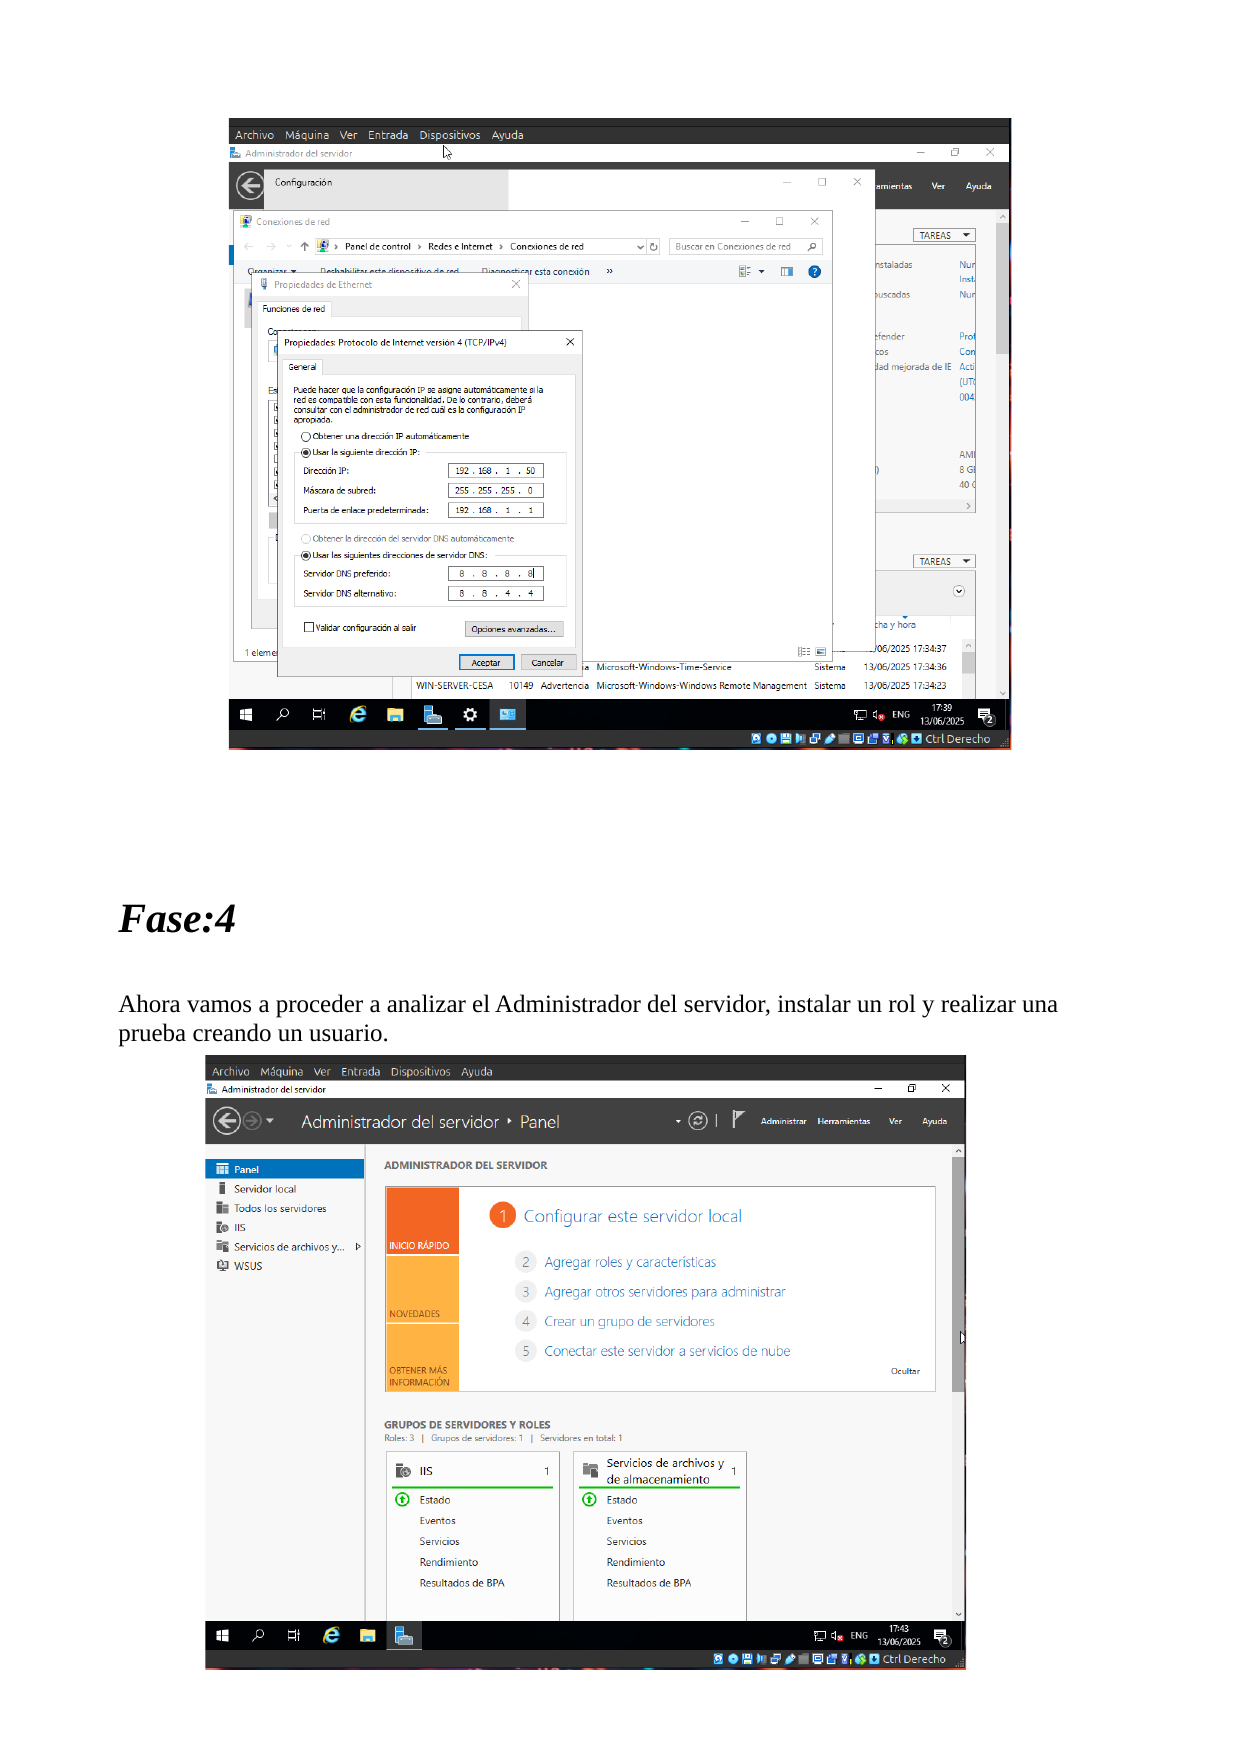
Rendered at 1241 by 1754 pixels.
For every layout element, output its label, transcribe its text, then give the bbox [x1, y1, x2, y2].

text Fase:4 [118, 893, 1122, 941]
text Ahora vamos a proceder a analizar el Administrador del servidor, instalar un rol y realizar una prueba creando un usuario. [118, 989, 1122, 1047]
picture [228, 118, 1012, 750]
picture [205, 1055, 967, 1670]
